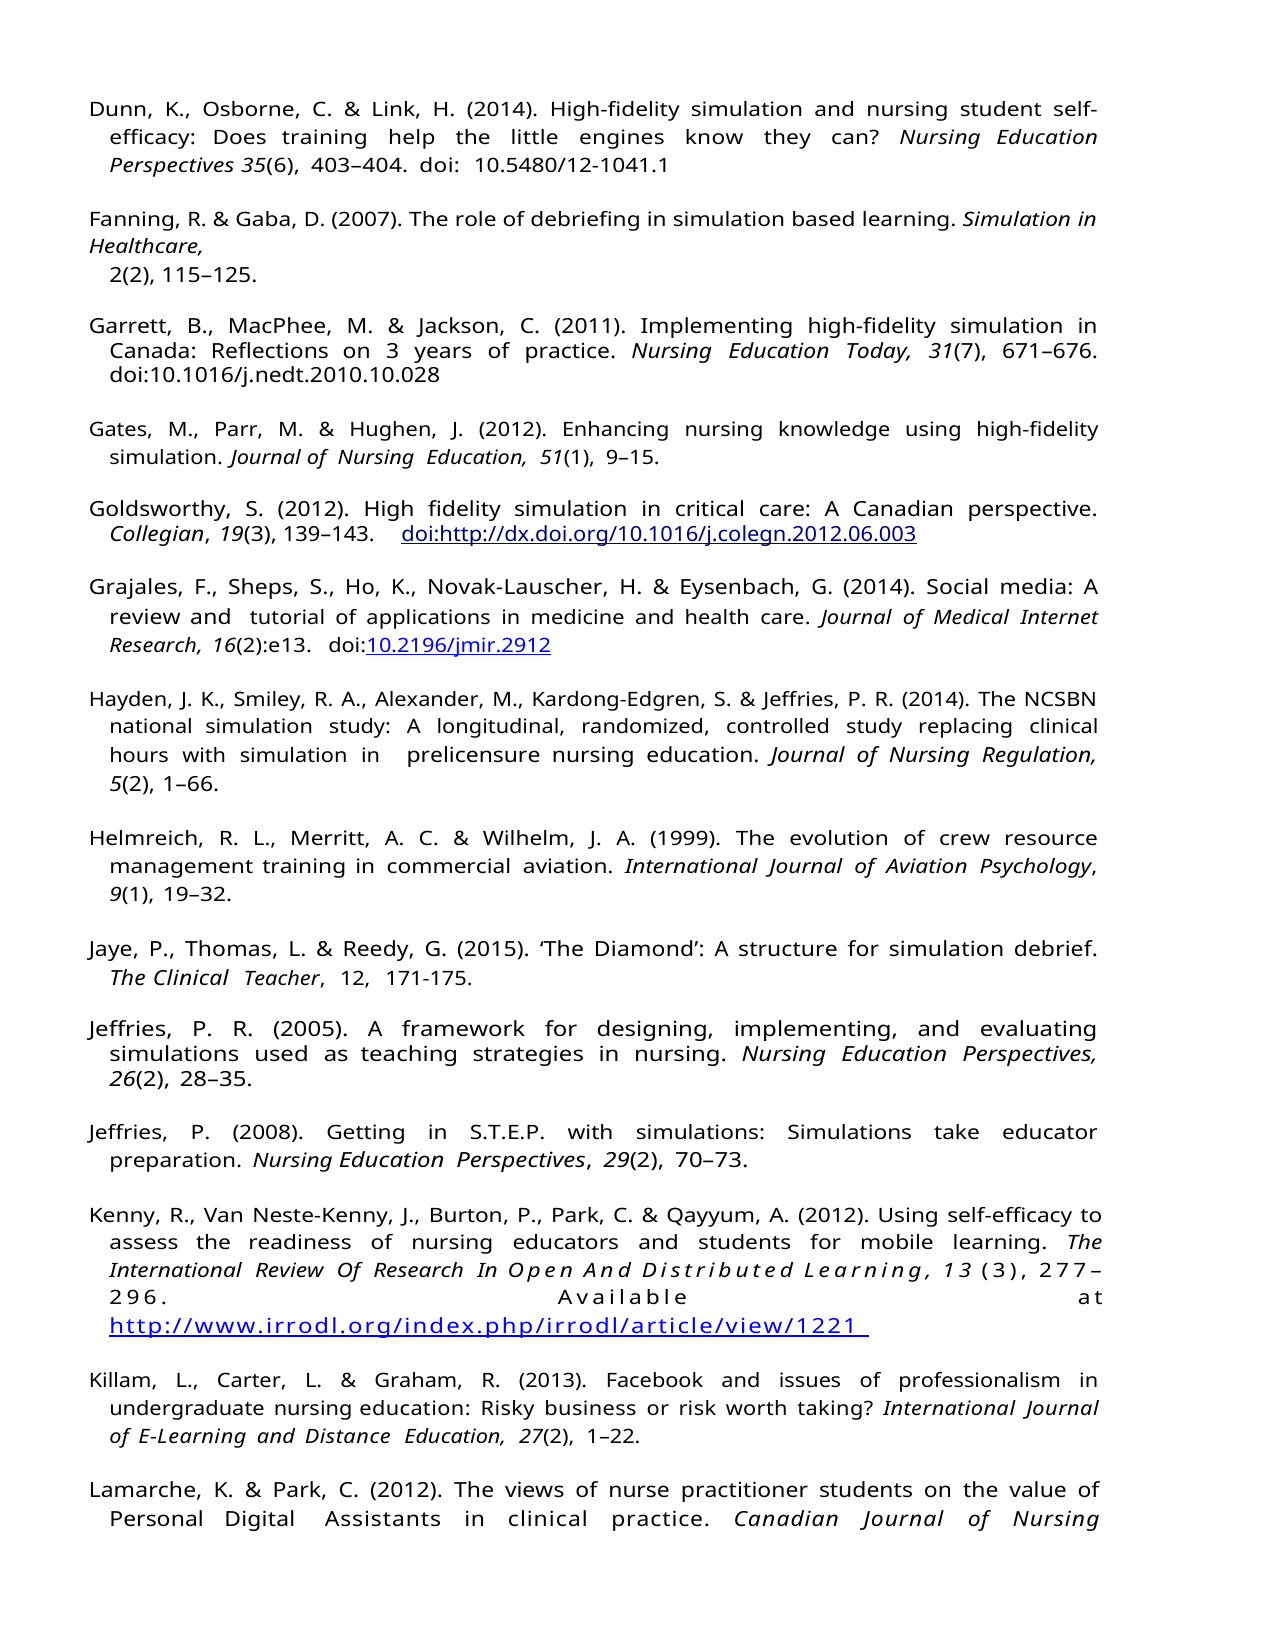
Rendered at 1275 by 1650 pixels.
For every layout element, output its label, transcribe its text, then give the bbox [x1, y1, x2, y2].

subtitle Goldsworthy, S. (2012). High ﬁdelity simulation in critical care: A Canadian perspective. Collegian, 19(3), 139–143. doi:http://dx.doi.org/10.1016/j.colegn.2012.06.003 [88, 496, 1098, 546]
text Grajales, F., Sheps, S., Ho, K., Novak-Lauscher, H. & Eysenbach, G. (2014). Social media: A review and tutorial of applications in medicine and health care. Journal of Medical Internet Research, 16(2):e13. doi:10.2196/jmir.2912 [88, 572, 1098, 658]
text Kenny, R., Van Neste-Kenny, J., Burton, P., Park, C. & Qayyum, A. (2012). Using self-eﬃcacy to assess the readiness of nursing educators and students for mobile learning. The International Review Of Research In Open And Distributed Learning, 13 (3), 277–296. Available at http://www.irrodl.org/index.php/irrodl/article/view/1221 [88, 1201, 1102, 1339]
text Lamarche, K. & Park, C. (2012). The views of nurse practitioner students on the value of Personal Digital Assistants in clinical practice. Canadian Journal of Nursing [88, 1476, 1099, 1532]
text Jaye, P., Thomas, L. & Reedy, G. (2015). ‘The Diamond’: A structure for simulation debrief. The Clinical Teacher, 12, 171-175. [88, 934, 1098, 991]
text Fanning, R. & Gaba, D. (2007). The role of debrieﬁng in simulation based learning. Simulation in Healthcare, [88, 206, 1112, 260]
subtitle Jeﬀries, P. R. (2005). A framework for designing, implementing, and evaluating simulations used as teaching strategies in nursing. Nursing Education Perspectives, 26(2), 28–35. [88, 1017, 1098, 1091]
text Killam, L., Carter, L. & Graham, R. (2013). Facebook and issues of professionalism in undergraduate nursing education: Risky business or risk worth taking? International Journal of E-Learning and Distance Education, 27(2), 1–22. [88, 1366, 1099, 1449]
text Gates, M., Parr, M. & Hughen, J. (2012). Enhancing nursing knowledge using high-ﬁdelity simulation. Journal of Nursing Education, 51(1), 9–15. [88, 416, 1098, 471]
text Hayden, J. K., Smiley, R. A., Alexander, M., Kardong-Edgren, S. & Jeﬀries, P. R. (2014). The NCSBN national simulation study: A longitudinal, randomized, controlled study replacing clinical hours with simulation in prelicensure nursing education. Journal of Nursing Regulation, 5(2), 1–66. [88, 685, 1098, 797]
text Dunn, K., Osborne, C. & Link, H. (2014). High-ﬁdelity simulation and nursing student self-eﬃcacy: Does training help the little engines know they can? Nursing Education Perspectives 35(6), 403–404. doi: 10.5480/12-1041.1 [88, 95, 1098, 178]
text Jeﬀries, P. (2008). Getting in S.T.E.P. with simulations: Simulations take educator preparation. Nursing Education Perspectives, 29(2), 70–73. [88, 1119, 1098, 1174]
text Helmreich, R. L., Merritt, A. C. & Wilhelm, J. A. (1999). The evolution of crew resource management training in commercial aviation. International Journal of Aviation Psychology, 9(1), 19–32. [88, 824, 1098, 907]
subtitle 2(2), 115–125. [109, 260, 1112, 288]
text Garrett, B., MacPhee, M. & Jackson, C. (2011). Implementing high-ﬁdelity simulation in Canada: Reﬂections on 3 years of practice. Nursing Education Today, 31(7), 671–676. doi:10.1016/j.nedt.2010.10.028 [88, 313, 1098, 388]
